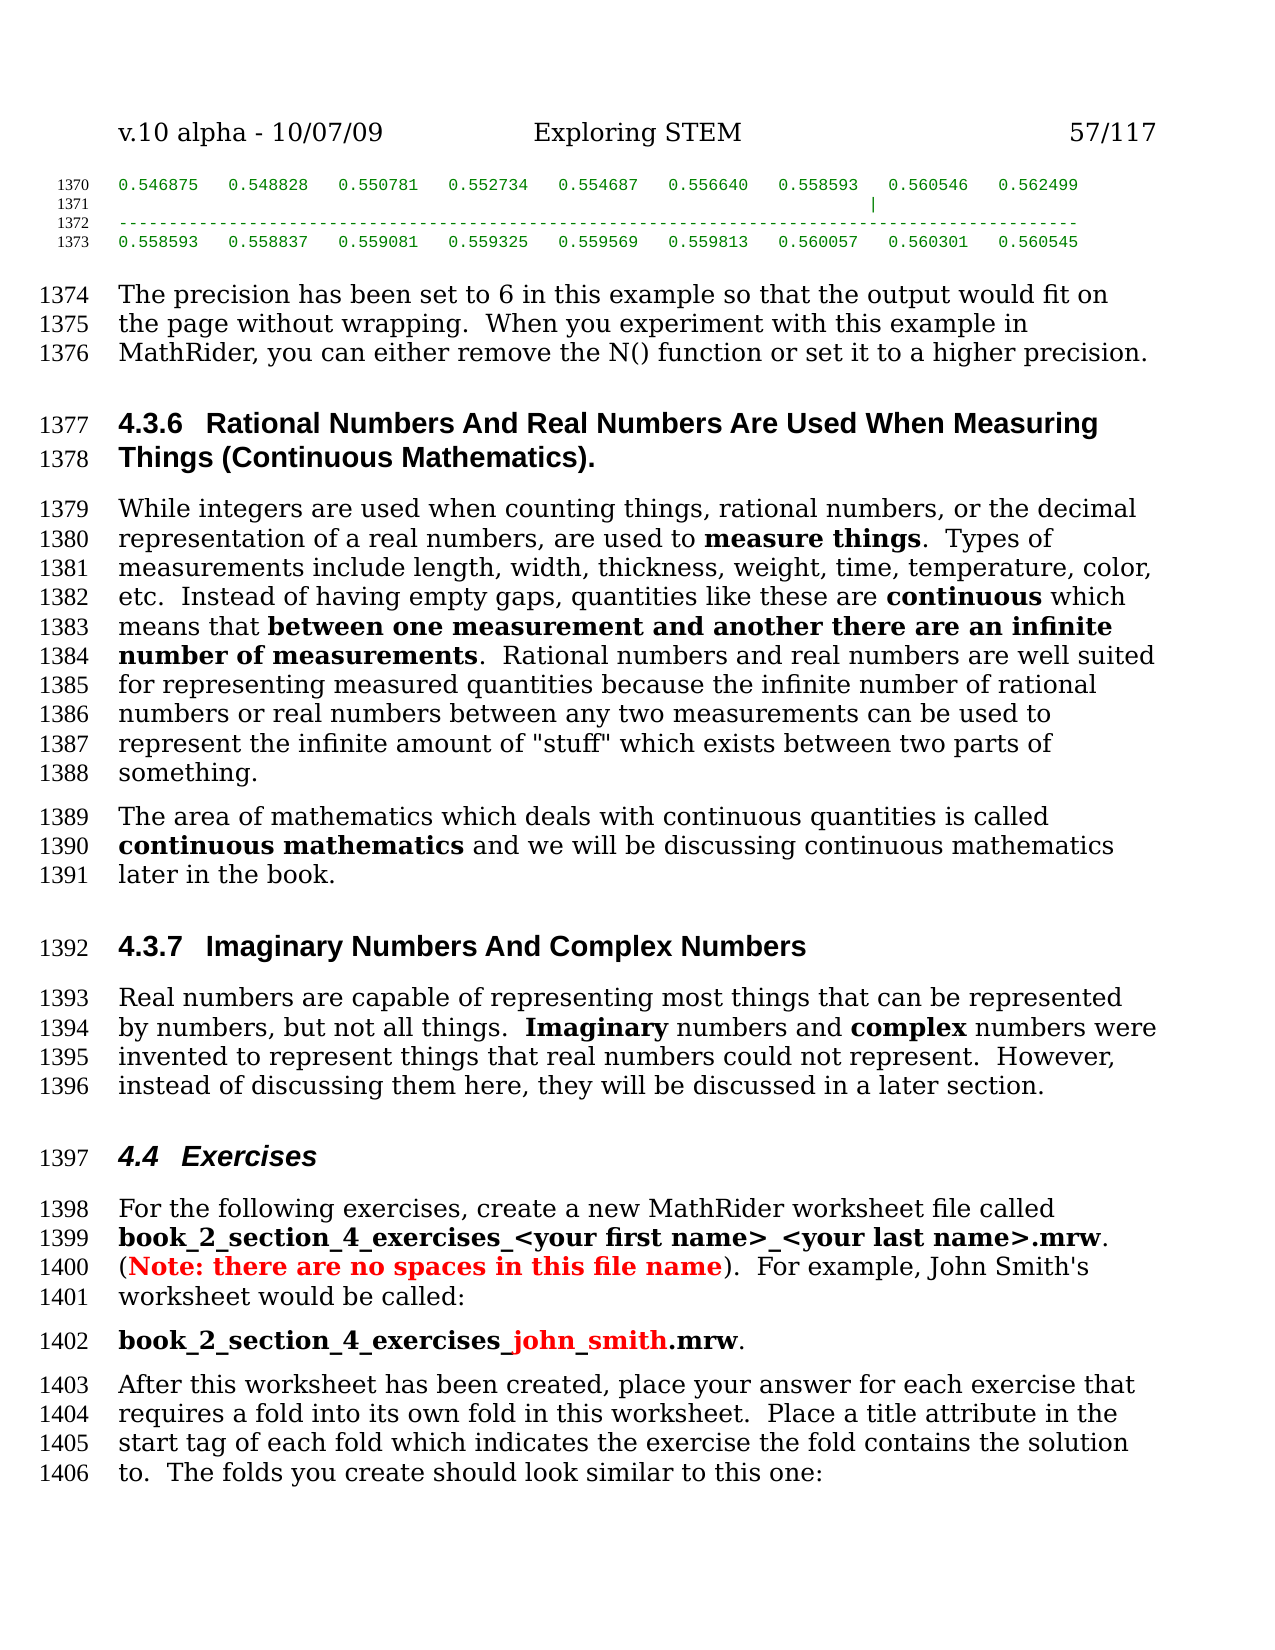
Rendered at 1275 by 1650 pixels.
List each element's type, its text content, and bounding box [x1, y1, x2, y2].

text 0.546875 0.548828 0.550781 0.552734 0.554687 0.556640 0.558593 0.560546 0.562499 [118, 177, 1157, 196]
text For the following exercises, create a new MathRider worksheet file called book_2_section_4_exercises_<your first name>_<your last name>.mrw. (Note: there are no spaces in this file name). For example, John Smith's worksheet would be called: [118, 1194, 1157, 1311]
subtitle Rational Numbers And Real Numbers Are Used When Measuring Things (Continuous Mathematics). [118, 407, 1157, 474]
text | [118, 196, 1157, 214]
text Real numbers are capable of representing most things that can be represented by numbers, but not all things. Imaginary numbers and complex numbers were invented to represent things that real numbers could not represent. However, instead of discussing them here, they will be discussed in a later section. [118, 983, 1157, 1100]
text After this worksheet has been created, place your answer for each exercise that requires a fold into its own fold in this worksheet. Place a title attribute in the start tag of each fold which indicates the exercise the fold contains the solution to. The folds you create should look similar to this one: [118, 1370, 1157, 1487]
subtitle Exercises [118, 1139, 1157, 1173]
text 0.558593 0.558837 0.559081 0.559325 0.559569 0.559813 0.560057 0.560301 0.560545 [118, 233, 1157, 252]
text The area of mathematics which deals with continuous quantities is called continuous mathematics and we will be discussing continuous mathematics later in the book. [118, 802, 1157, 890]
text The precision has been set to 6 in this example so that the output would fit on the page without wrapping. When you experiment with this example in MathRider, you can either remove the N() function or set it to a higher precision. [118, 280, 1157, 367]
text ------------------------------------------------------------------------------------------------ [118, 214, 1157, 233]
subtitle Imaginary Numbers And Complex Numbers [118, 929, 1157, 962]
text While integers are used when counting things, rational numbers, or the decimal representation of a real numbers, are used to measure things. Types of measurements include length, width, thickness, weight, time, temperature, color, etc. Instead of having empty gaps, quantities like these are continuous which means that between one measurement and another there are an infinite number of measurements. Rational numbers and real numbers are well suited for representing measured quantities because the infinite number of rational numbers or real numbers between any two measurements can be used to represent the infinite amount of "stuff" which exists between two parts of something. [118, 494, 1157, 787]
text book_2_section_4_exercises_john_smith.mrw. [118, 1326, 1157, 1355]
